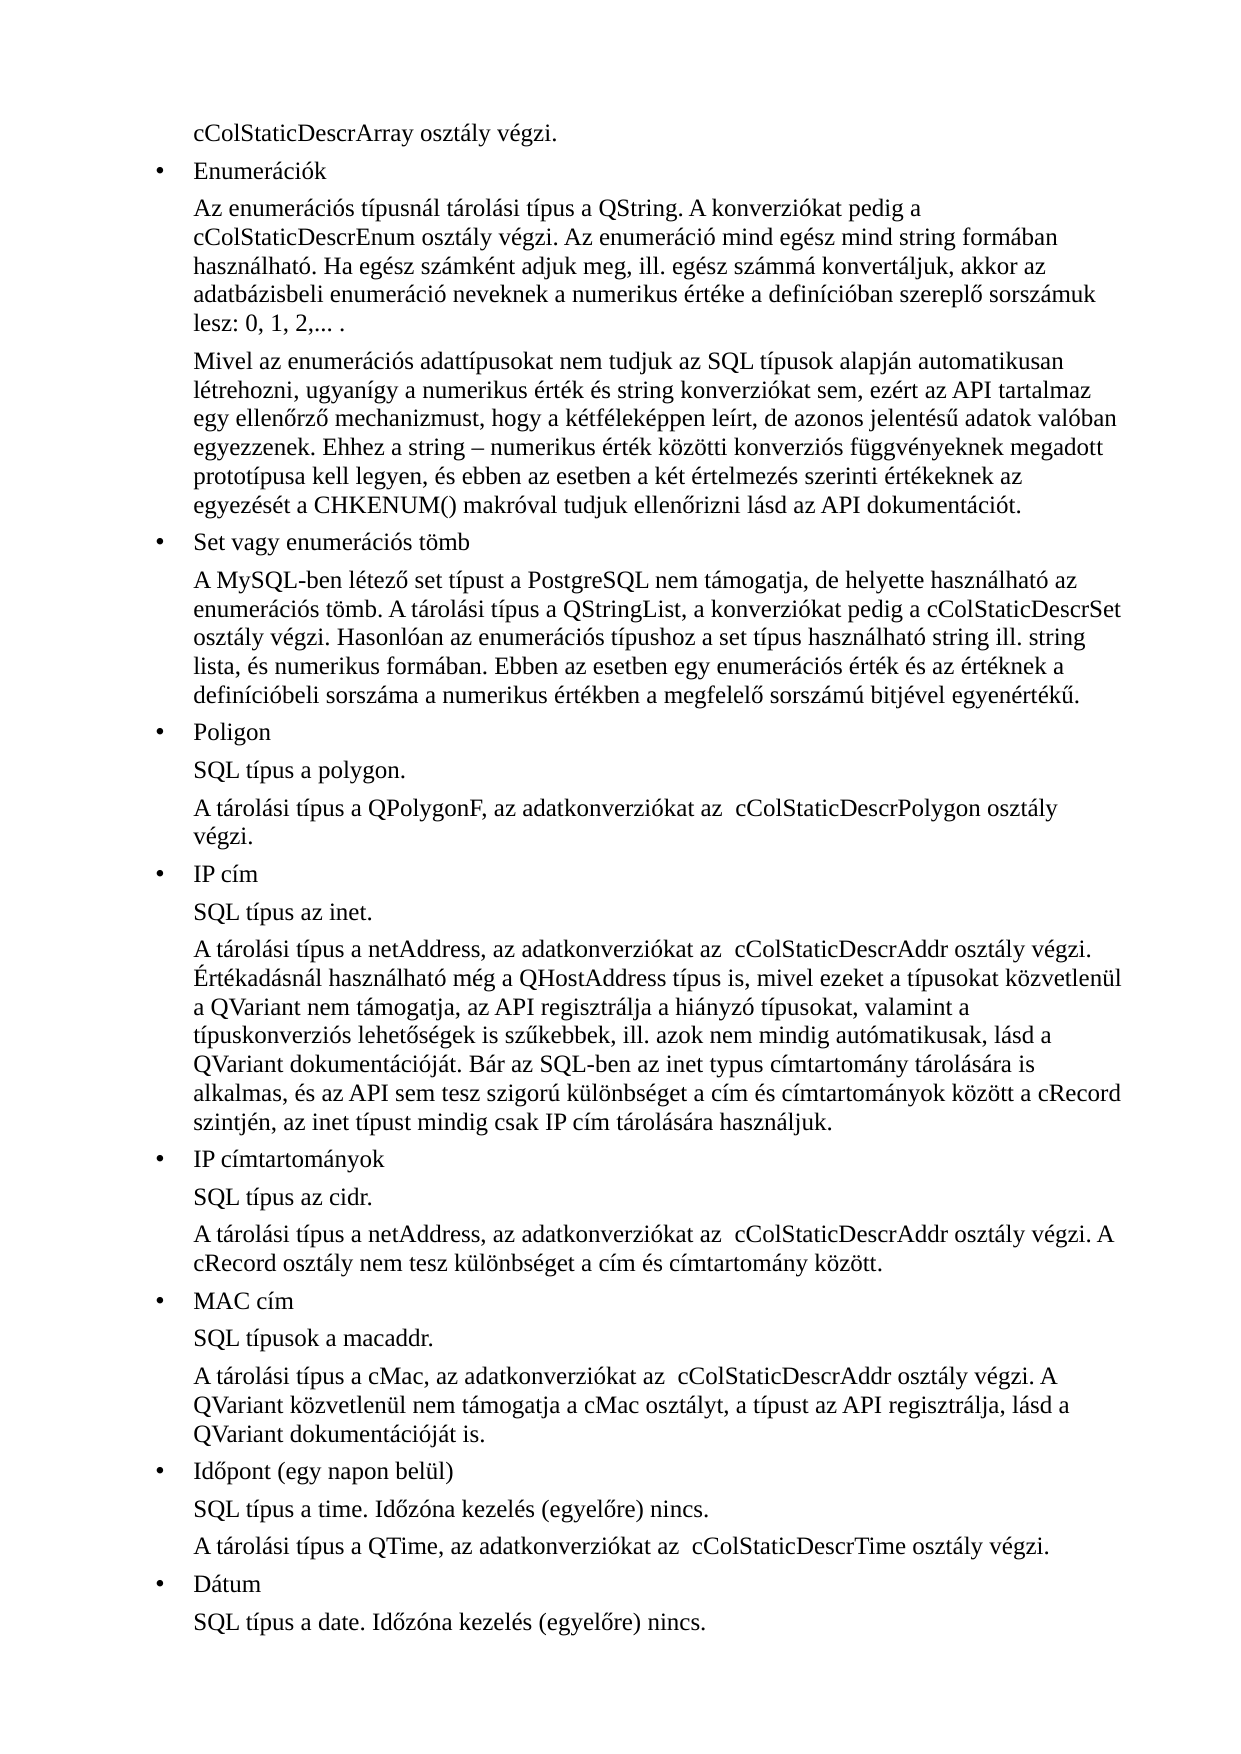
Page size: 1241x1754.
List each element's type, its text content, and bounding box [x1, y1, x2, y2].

list SQL típus a polygon. [156, 755, 1122, 784]
list Enumerációk [156, 156, 1122, 184]
list SQL típusok a macaddr. [156, 1323, 1122, 1352]
list MAC cím [156, 1286, 1122, 1315]
list A tárolási típus a QPolygonF, az adatkonverziókat az cColStaticDescrPolygon osztály végzi. [156, 793, 1122, 850]
list IP címtartományok [156, 1144, 1122, 1173]
list cColStaticDescrArray osztály végzi. [156, 118, 1122, 147]
list Dátum [156, 1569, 1122, 1598]
list IP cím [156, 859, 1122, 888]
list SQL típus a date. Időzóna kezelés (egyelőre) nincs. [156, 1607, 1122, 1635]
list A tárolási típus a QTime, az adatkonverziókat az cColStaticDescrTime osztály végzi. [156, 1531, 1122, 1560]
list A tárolási típus a netAddress, az adatkonverziókat az cColStaticDescrAddr osztály végzi. A cRecord osztály nem tesz különbséget a cím és címtartomány között. [156, 1219, 1122, 1277]
list A MySQL-ben létező set típust a PostgreSQL nem támogatja, de helyette használható az enumerációs tömb. A tárolási típus a QStringList, a konverziókat pedig a cColStaticDescrSet osztály végzi. Hasonlóan az enumerációs típushoz a set típus használható string ill. string lista, és numerikus formában. Ebben az esetben egy enumerációs érték és az értéknek a definícióbeli sorszáma a numerikus értékben a megfelelő sorszámú bitjével egyenértékű. [156, 565, 1122, 709]
list Set vagy enumerációs tömb [156, 527, 1122, 556]
list Mivel az enumerációs adattípusokat nem tudjuk az SQL típusok alapján automatikusan létrehozni, ugyanígy a numerikus érték és string konverziókat sem, ezért az API tartalmaz egy ellenőrző mechanizmust, hogy a kétféleképpen leírt, de azonos jelentésű adatok valóban egyezzenek. Ehhez a string – numerikus érték közötti konverziós függvényeknek megadott prototípusa kell legyen, és ebben az esetben a két értelmezés szerinti értékeknek az egyezését a CHKENUM() makróval tudjuk ellenőrizni lásd az API dokumentációt. [156, 346, 1122, 518]
list A tárolási típus a cMac, az adatkonverziókat az cColStaticDescrAddr osztály végzi. A QVariant közvetlenül nem támogatja a cMac osztályt, a típust az API regisztrálja, lásd a QVariant dokumentációját is. [156, 1361, 1122, 1447]
list A tárolási típus a netAddress, az adatkonverziókat az cColStaticDescrAddr osztály végzi. Értékadásnál használható még a QHostAddress típus is, mivel ezeket a típusokat közvetlenül a QVariant nem támogatja, az API regisztrálja a hiányzó típusokat, valamint a típuskonverziós lehetőségek is szűkebbek, ill. azok nem mindig autómatikusak, lásd a QVariant dokumentációját. Bár az SQL-ben az inet typus címtartomány tárolására is alkalmas, és az API sem tesz szigorú különbséget a cím és címtartományok között a cRecord szintjén, az inet típust mindig csak IP cím tárolására használjuk. [156, 934, 1122, 1136]
list SQL típus az inet. [156, 897, 1122, 925]
list Poligon [156, 717, 1122, 746]
list SQL típus az cidr. [156, 1182, 1122, 1211]
list Az enumerációs típusnál tárolási típus a QString. A konverziókat pedig a cColStaticDescrEnum osztály végzi. Az enumeráció mind egész mind string formában használható. Ha egész számként adjuk meg, ill. egész számmá konvertáljuk, akkor az adatbázisbeli enumeráció neveknek a numerikus értéke a definícióban szereplő sorszámuk lesz: 0, 1, 2,... . [156, 193, 1122, 337]
list Időpont (egy napon belül) [156, 1456, 1122, 1485]
list SQL típus a time. Időzóna kezelés (egyelőre) nincs. [156, 1494, 1122, 1523]
